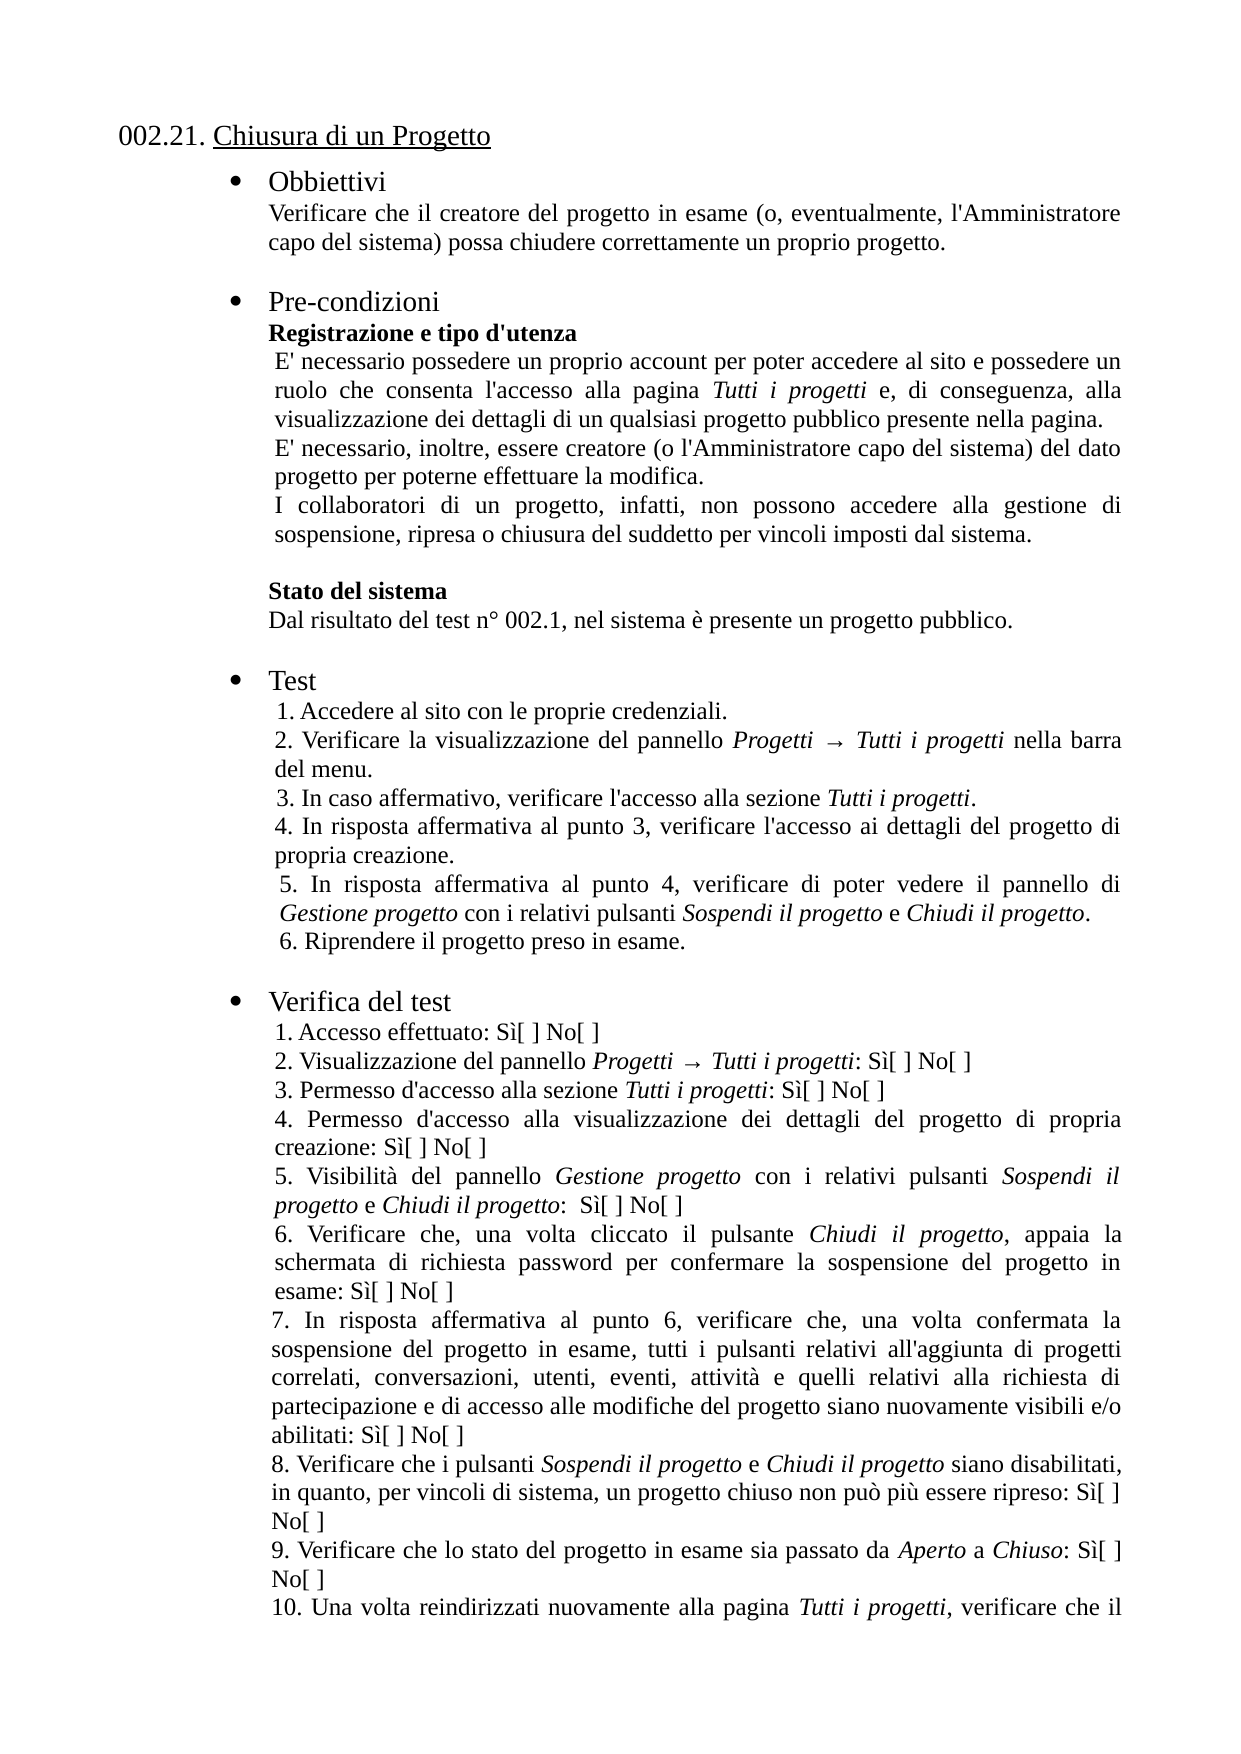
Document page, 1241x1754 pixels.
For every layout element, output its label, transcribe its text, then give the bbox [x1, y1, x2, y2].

text 3. In caso affermativo, verificare l'accesso alla sezione Tutti i progetti. [276, 783, 1122, 811]
text 6. Verificare che, una volta cliccato il pulsante Chiudi il progetto, appaia la schermata di richiesta password per confermare la sospensione del progetto in esame: Sì[ ] No[ ] [274, 1219, 1122, 1305]
text 5. In risposta affermativa al punto 4, verificare di poter vedere il pannello di Gestione progetto con i relativi pulsanti Sospendi il progetto e Chiudi il progetto. [279, 869, 1122, 926]
text Dal risultato del test n° 002.1, nel sistema è presente un progetto pubblico. [268, 605, 1122, 634]
list Verifica del test [231, 984, 1122, 1017]
text I collaboratori di un progetto, infatti, non possono accedere alla gestione di sospensione, ripresa o chiusura del suddetto per vincoli imposti dal sistema. [274, 490, 1122, 548]
text 4. Permesso d'accesso alla visualizzazione dei dettagli del progetto di propria creazione: Sì[ ] No[ ] [274, 1104, 1122, 1161]
list Pre-condizioni [231, 284, 1122, 318]
text 10. Una volta reindirizzati nuovamente alla pagina Tutti i progetti, verificare che il [234, 1592, 1122, 1621]
text E' necessario, inoltre, essere creatore (o l'Amministratore capo del sistema) del dato progetto per poterne effettuare la modifica. [274, 433, 1122, 490]
text 1. Accesso effettuato: Sì[ ] No[ ] [274, 1017, 1122, 1046]
text 7. In risposta affermativa al punto 6, verificare che, una volta confermata la sospensione del progetto in esame, tutti i pulsanti relativi all'aggiunta di progetti correlati, conversazioni, utenti, eventi, attività e quelli relativi alla richiesta di partecipazione e di accesso alle modifiche del progetto siano nuovamente visibili e/o abilitati: Sì[ ] No[ ] [234, 1305, 1122, 1449]
text 5. Visibilità del pannello Gestione progetto con i relativi pulsanti Sospendi il progetto e Chiudi il progetto: Sì[ ] No[ ] [274, 1161, 1122, 1219]
subtitle 002.21. Chiusura di un Progetto [118, 118, 1122, 152]
text 3. Permesso d'accesso alla sezione Tutti i progetti: Sì[ ] No[ ] [274, 1075, 1122, 1104]
text 4. In risposta affermativa al punto 3, verificare l'accesso ai dettagli del progetto di propria creazione. [274, 811, 1122, 869]
text 6. Riprendere il progetto preso in esame. [279, 926, 1122, 955]
text 2. Verificare la visualizzazione del pannello Progetti → Tutti i progetti nella barra del menu. [274, 725, 1122, 783]
list Test [231, 663, 1122, 696]
text Stato del sistema [268, 576, 1122, 605]
list Obbiettivi [231, 164, 1122, 198]
text 8. Verificare che i pulsanti Sospendi il progetto e Chiudi il progetto siano disabilitati, in quanto, per vincoli di sistema, un progetto chiuso non può più essere ripreso: Sì[ ] No[ ] [234, 1449, 1122, 1535]
text E' necessario possedere un proprio account per poter accedere al sito e possedere un ruolo che consenta l'accesso alla pagina Tutti i progetti e, di conseguenza, alla visualizzazione dei dettagli di un qualsiasi progetto pubblico presente nella pagina. [274, 346, 1122, 433]
text Registrazione e tipo d'utenza [268, 318, 1122, 346]
text 9. Verificare che lo stato del progetto in esame sia passato da Aperto a Chiuso: Sì[ ] No[ ] [234, 1535, 1122, 1592]
text Verificare che il creatore del progetto in esame (o, eventualmente, l'Amministratore capo del sistema) possa chiudere correttamente un proprio progetto. [268, 198, 1122, 255]
text 1. Accedere al sito con le proprie credenziali. [276, 696, 1122, 725]
text 2. Visualizzazione del pannello Progetti → Tutti i progetti: Sì[ ] No[ ] [274, 1046, 1122, 1075]
